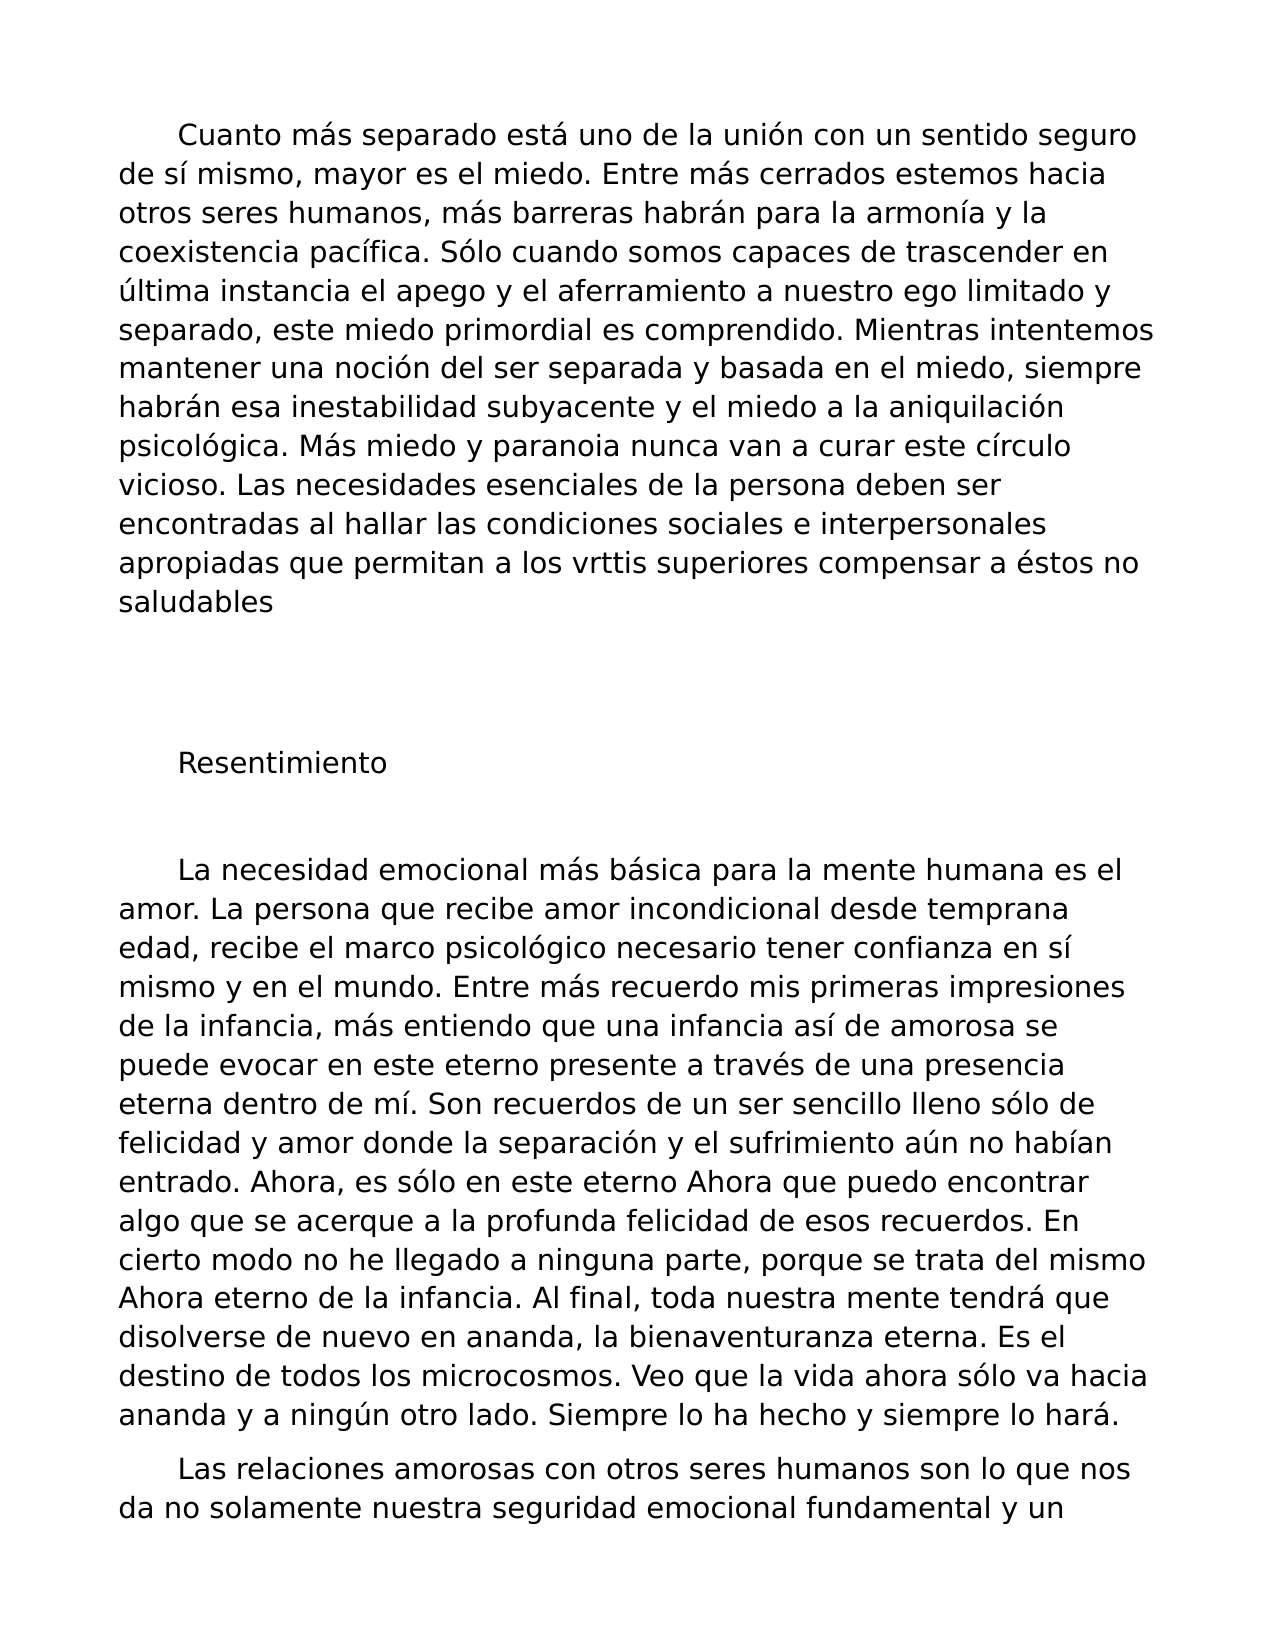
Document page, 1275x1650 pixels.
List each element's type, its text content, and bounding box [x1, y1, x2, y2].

text Resentimiento [118, 746, 1157, 780]
text Las relaciones amorosas con otros seres humanos son lo que nos da no solamente nuestra seguridad emocional fundamental y un [118, 1452, 1157, 1525]
text La necesidad emocional más básica para la mente humana es el amor. La persona que recibe amor incondicional desde temprana edad, recibe el marco psicológico necesario tener confianza en sí mismo y en el mundo. Entre más recuerdo mis primeras impresiones de la infancia, más entiendo que una infancia así de amorosa se puede evocar en este eterno presente a través de una presencia eterna dentro de mí. Son recuerdos de un ser sencillo lleno sólo de felicidad y amor donde la separación y el sufrimiento aún no habían entrado. Ahora, es sólo en este eterno Ahora que puedo encontrar algo que se acerque a la profunda felicidad de esos recuerdos. En cierto modo no he llegado a ninguna parte, porque se trata del mismo Ahora eterno de la infancia. Al final, toda nuestra mente tendrá que disolverse de nuevo en ananda, la bienaventuranza eterna. Es el destino de todos los microcosmos. Veo que la vida ahora sólo va hacia ananda y a ningún otro lado. Siempre lo ha hecho y siempre lo hará. [118, 853, 1157, 1433]
text Cuanto más separado está uno de la unión con un sentido seguro de sí mismo, mayor es el miedo. Entre más cerrados estemos hacia otros seres humanos, más barreras habrán para la armonía y la coexistencia pacífica. Sólo cuando somos capaces de trascender en última instancia el apego y el aferramiento a nuestro ego limitado y separado, este miedo primordial es comprendido. Mientras intentemos mantener una noción del ser separada y basada en el miedo, siempre habrán esa inestabilidad subyacente y el miedo a la aniquilación psicológica. Más miedo y paranoia nunca van a curar este círculo vicioso. Las necesidades esenciales de la persona deben ser encontradas al hallar las condiciones sociales e interpersonales apropiadas que permitan a los vrttis superiores compensar a éstos no saludables [118, 118, 1157, 619]
